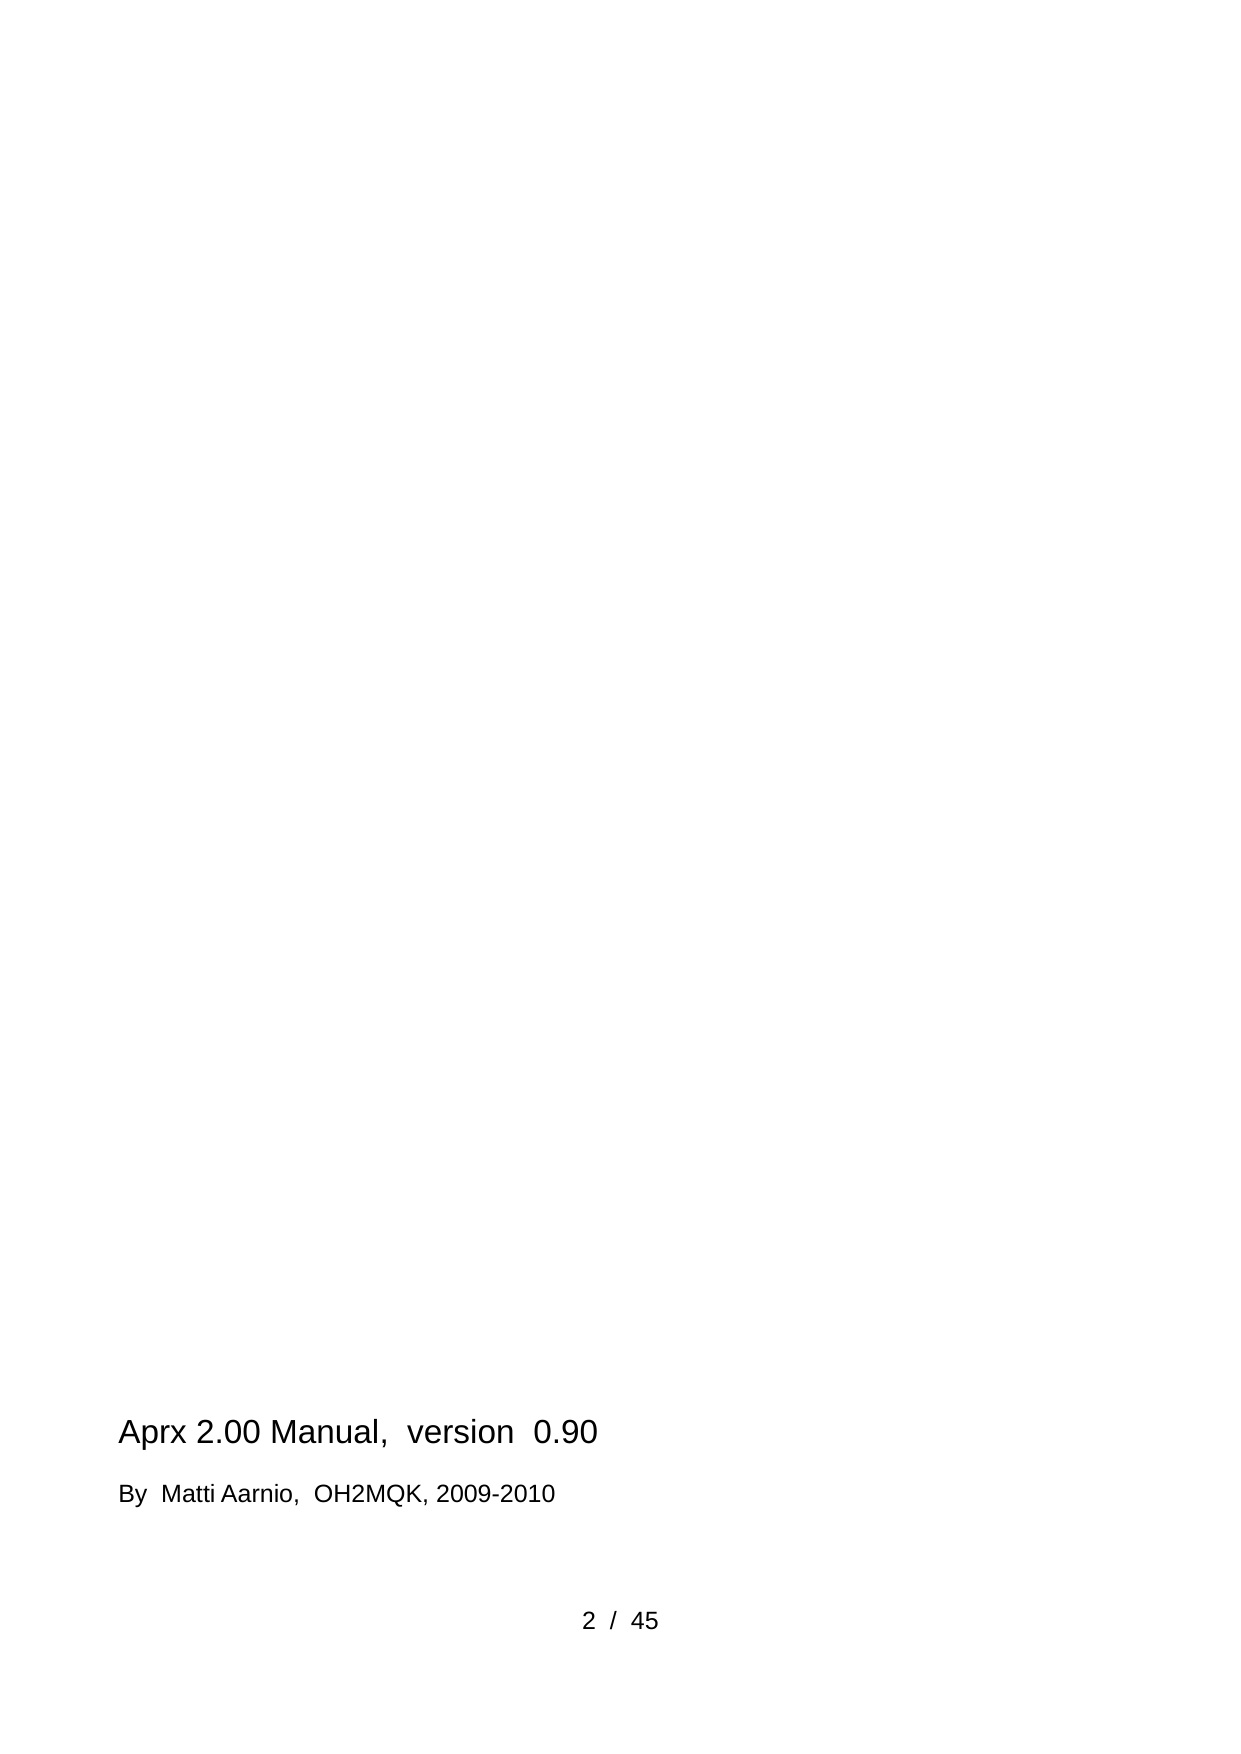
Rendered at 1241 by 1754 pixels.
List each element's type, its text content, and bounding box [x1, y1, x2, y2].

text By Matti Aarnio, OH2MQK, 2009-2010 [118, 1479, 1122, 1508]
text Aprx 2.00 Manual, version 0.90 [118, 1412, 1122, 1450]
